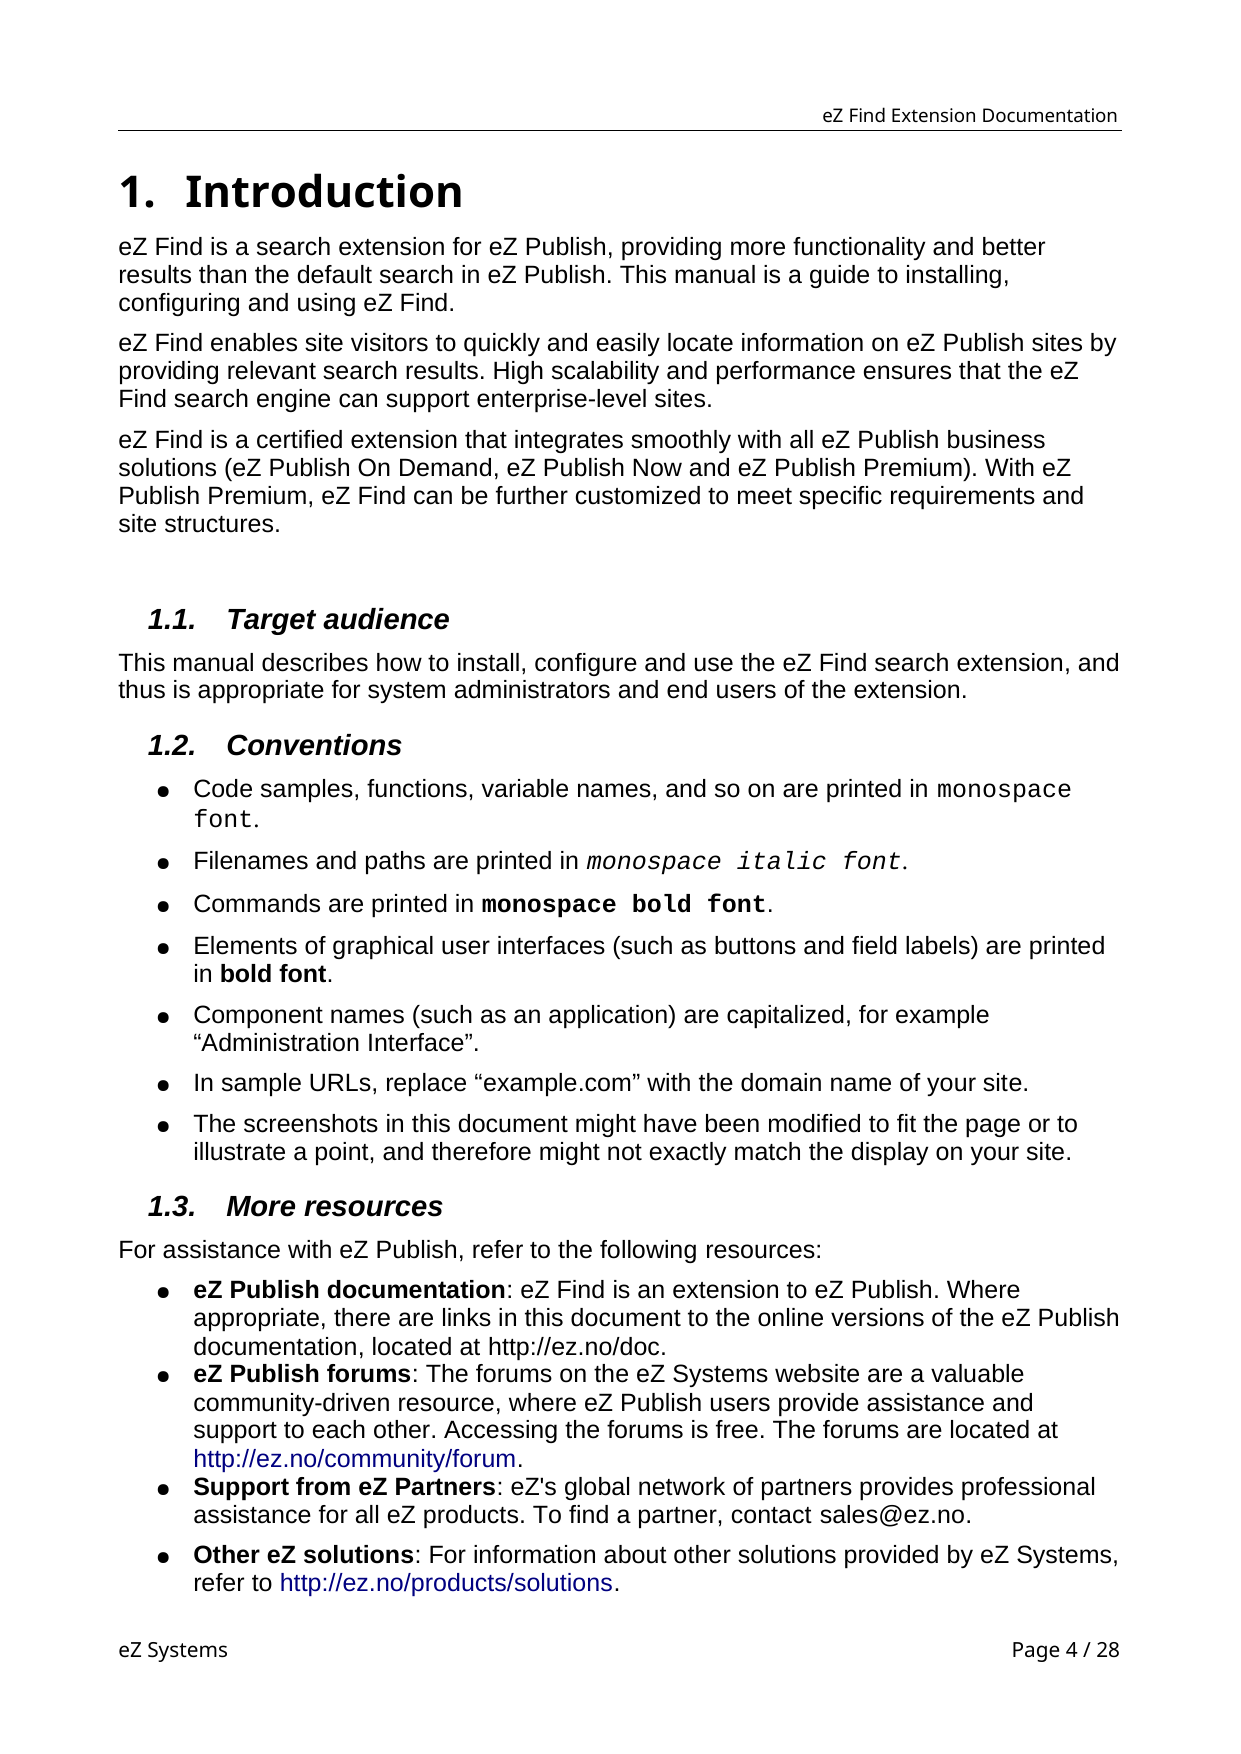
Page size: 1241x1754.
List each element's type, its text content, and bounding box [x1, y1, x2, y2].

list Elements of graphical user interfaces (such as buttons and field labels) are printed in bold font. [156, 932, 1122, 988]
subtitle More resources [148, 1190, 1122, 1223]
list The screenshots in this document might have been modified to fit the page or to illustrate a point, and therefore might not exactly match the display on your site. [156, 1109, 1122, 1165]
text For assistance with eZ Publish, refer to the following resources: [118, 1236, 1122, 1264]
subtitle Target audience [148, 603, 1122, 636]
subtitle Conventions [148, 729, 1122, 762]
text eZ Find is a certified extension that integrates smoothly with all eZ Publish business solutions (eZ Publish On Demand, eZ Publish Now and eZ Publish Premium). With eZ Publish Premium, eZ Find can be further customized to meet specific requirements and site structures. [118, 425, 1122, 537]
list Support from eZ Partners: eZ's global network of partners provides professional assistance for all eZ products. To find a partner, contact sales@ez.no. [156, 1472, 1122, 1528]
list Commands are printed in monospace bold font. [156, 889, 1122, 920]
list Code samples, functions, variable names, and so on are printed in monospace font. [156, 774, 1122, 834]
subtitle Introduction [118, 160, 1122, 220]
list Filenames and paths are printed in monospace italic font. [156, 847, 1122, 877]
list Component names (such as an application) are capitalized, for example “Administration Interface”. [156, 1001, 1122, 1057]
text eZ Find enables site visitors to quickly and easily locate information on eZ Publish sites by providing relevant search results. High scalability and performance ensures that the eZ Find search engine can support enterprise-level sites. [118, 329, 1122, 413]
list Other eZ solutions: For information about other solutions provided by eZ Systems, refer to http://ez.no/products/solutions. [156, 1541, 1122, 1597]
list eZ Publish documentation: eZ Find is an extension to eZ Publish. Where appropriate, there are links in this document to the online versions of the eZ Publish documentation, located at http://ez.no/doc. [156, 1276, 1122, 1360]
text eZ Find is a search extension for eZ Publish, providing more functionality and better results than the default search in eZ Publish. This manual is a guide to installing, configuring and using eZ Find. [118, 232, 1122, 316]
list eZ Publish forums: The forums on the eZ Systems website are a valuable community-driven resource, where eZ Publish users provide assistance and support to each other. Accessing the forums is free. The forums are located at http://ez.no/community/forum. [156, 1360, 1122, 1472]
list In sample URLs, replace “example.com” with the domain name of your site. [156, 1069, 1122, 1097]
text This manual describes how to install, configure and use the eZ Find search extension, and thus is appropriate for system administrators and end users of the extension. [118, 648, 1122, 704]
